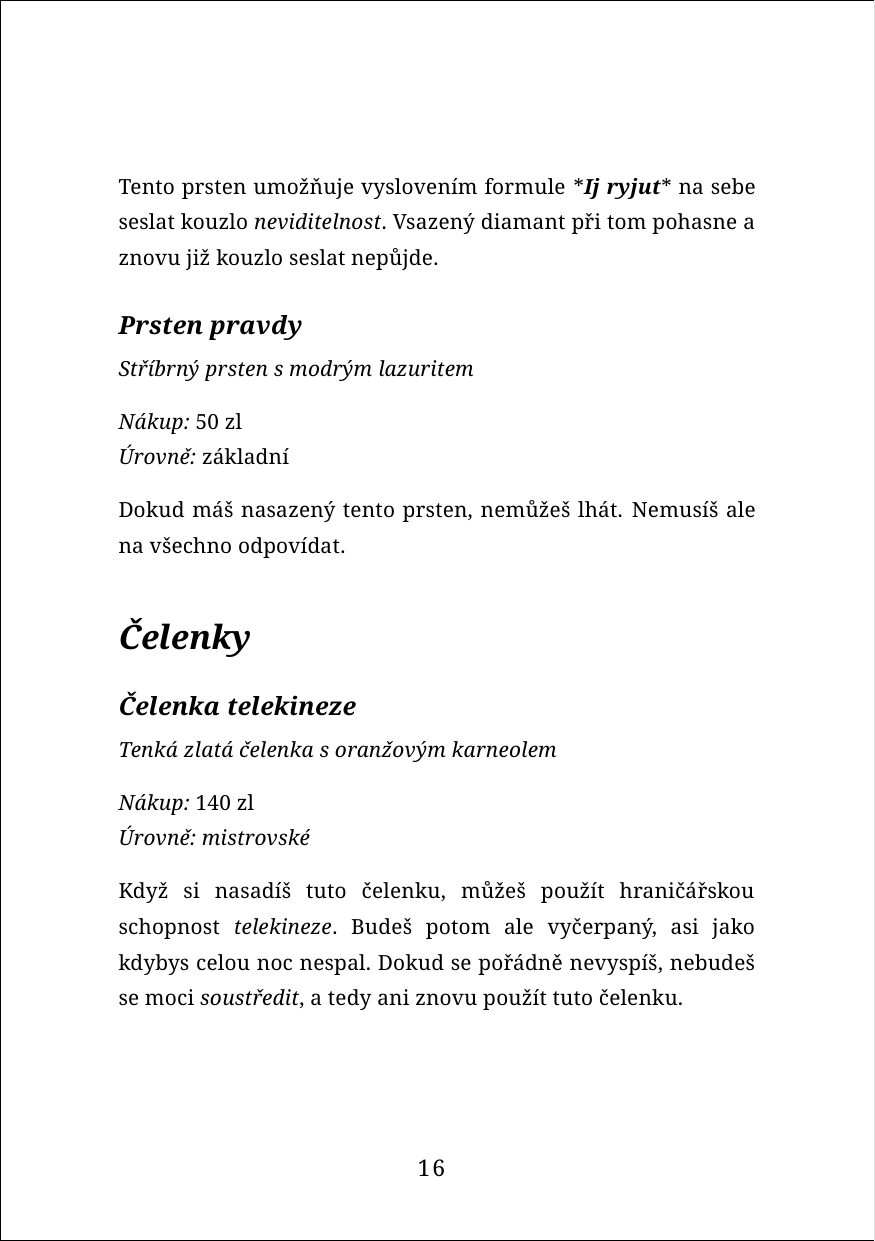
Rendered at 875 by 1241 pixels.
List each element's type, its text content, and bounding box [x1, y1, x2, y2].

subtitle Čelenky [118, 614, 756, 659]
subtitle Prsten pravdy [118, 308, 756, 342]
text Když si nasadíš tuto čelenku, můžeš použít hraničářskou schopnost telekineze. Budeš potom ale vyčerpaný, asi jako kdybys celou noc nespal. Dokud se pořádně nevyspíš, nebudeš se moci soustředit, a tedy ani znovu použít tuto čelenku. [118, 877, 756, 1012]
text Nákup: 50 zl Úrovně: základní [118, 407, 756, 471]
text Tento prsten umožňuje vyslovením formule *Ij ryjut* na sebe seslat kouzlo neviditelnost. Vsazený diamant při tom pohasne a znovu již kouzlo seslat nepůjde. [118, 172, 756, 271]
text Nákup: 140 zl Úrovně: mistrovské [118, 788, 756, 852]
subtitle Čelenka telekineze [118, 689, 756, 723]
text Tenká zlatá čelenka s oranžovým karneolem [118, 735, 756, 763]
text Stříbrný prsten s modrým lazuritem [118, 354, 756, 382]
text Dokud máš nasazený tento prsten, nemůžeš lhát. Nemusíš ale na všechno odpovídat. [118, 496, 756, 559]
